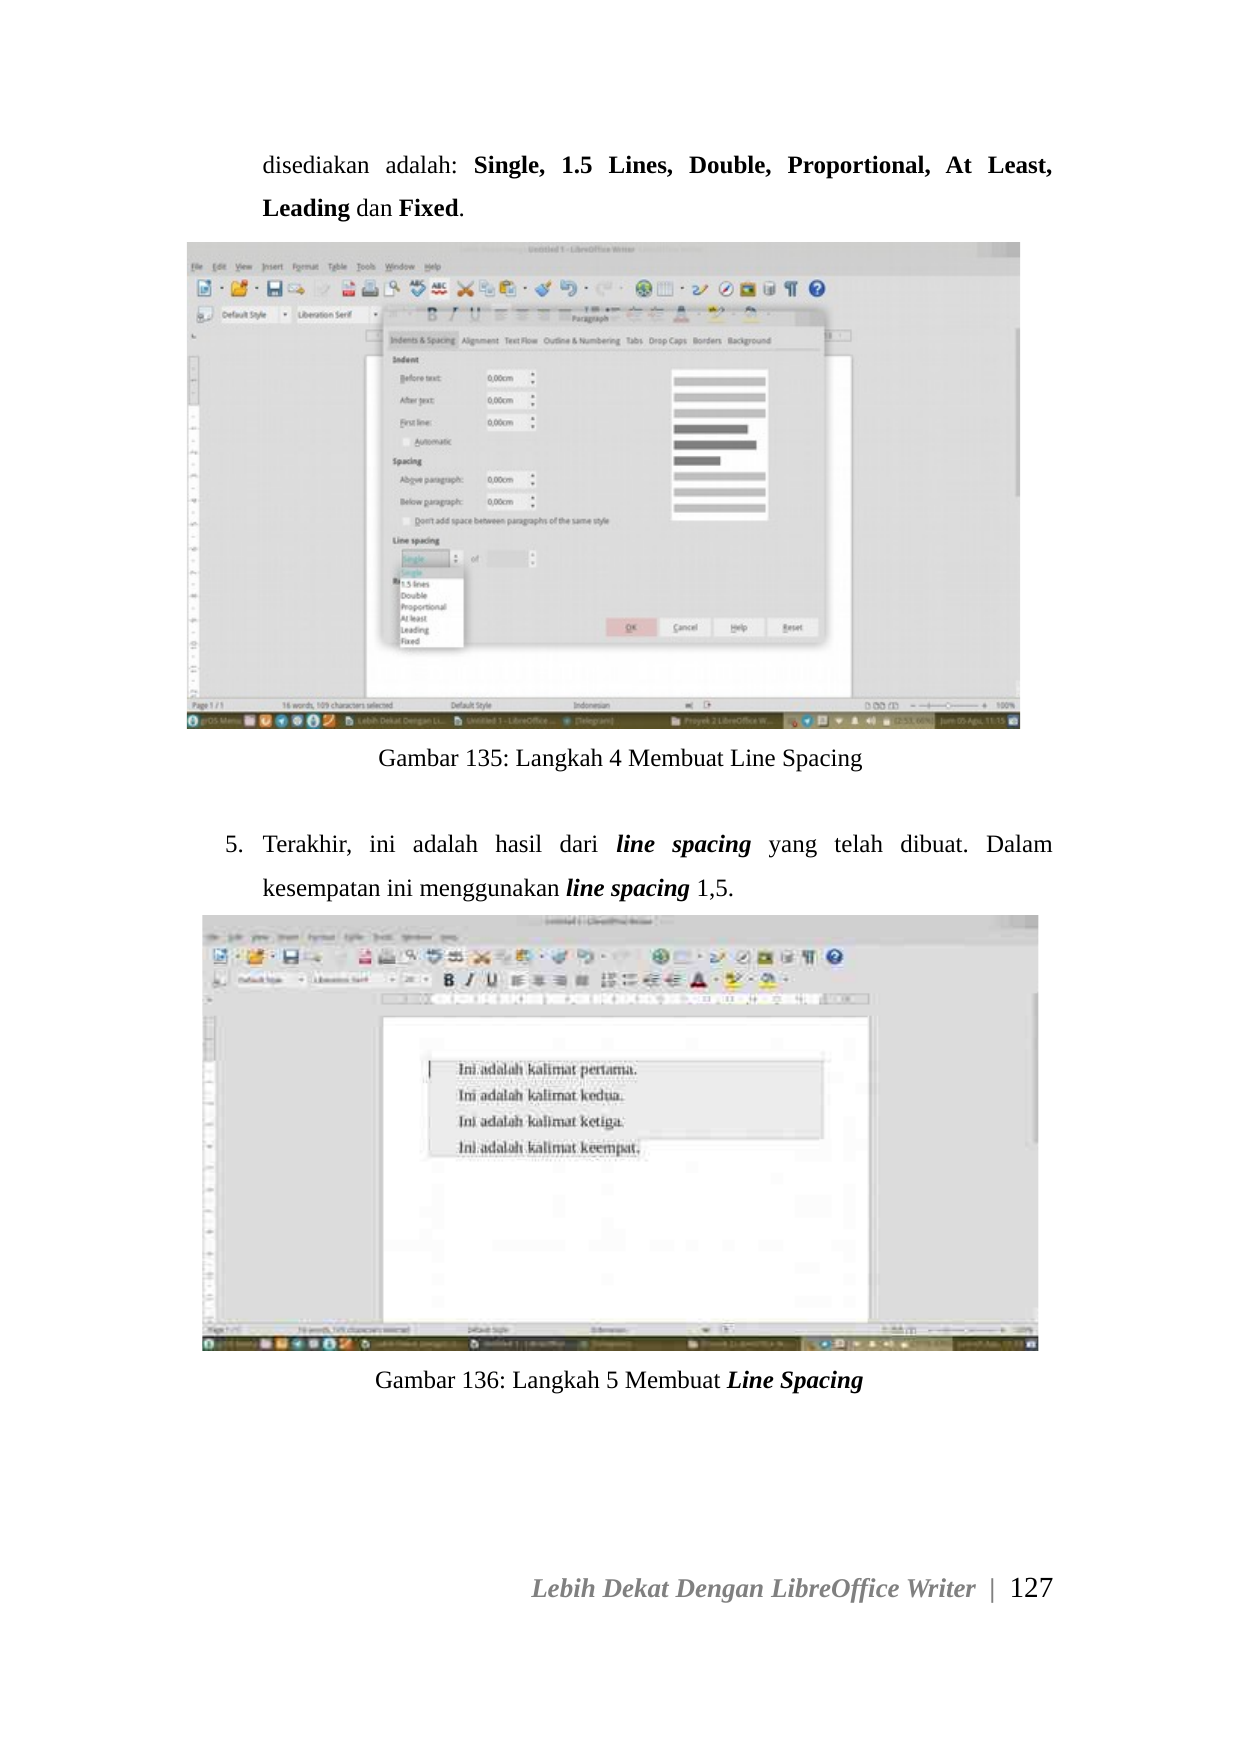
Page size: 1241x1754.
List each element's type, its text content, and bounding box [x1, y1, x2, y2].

picture [202, 915, 1039, 1351]
picture [186, 242, 1021, 729]
text Gambar 135: Langkah 4 Membuat Line Spacing [187, 729, 1053, 772]
text Gambar 136: Langkah 5 Membuat Line Spacing [187, 1351, 1053, 1394]
list disediakan adalah: Single, 1.5 Lines, Double, Proportional, At Least, Leading dan Fixed. [225, 150, 1053, 222]
list Terakhir, ini adalah hasil dari line spacing yang telah dibuat. Dalam kesempatan ini menggunakan line spacing 1,5. [225, 829, 1053, 901]
